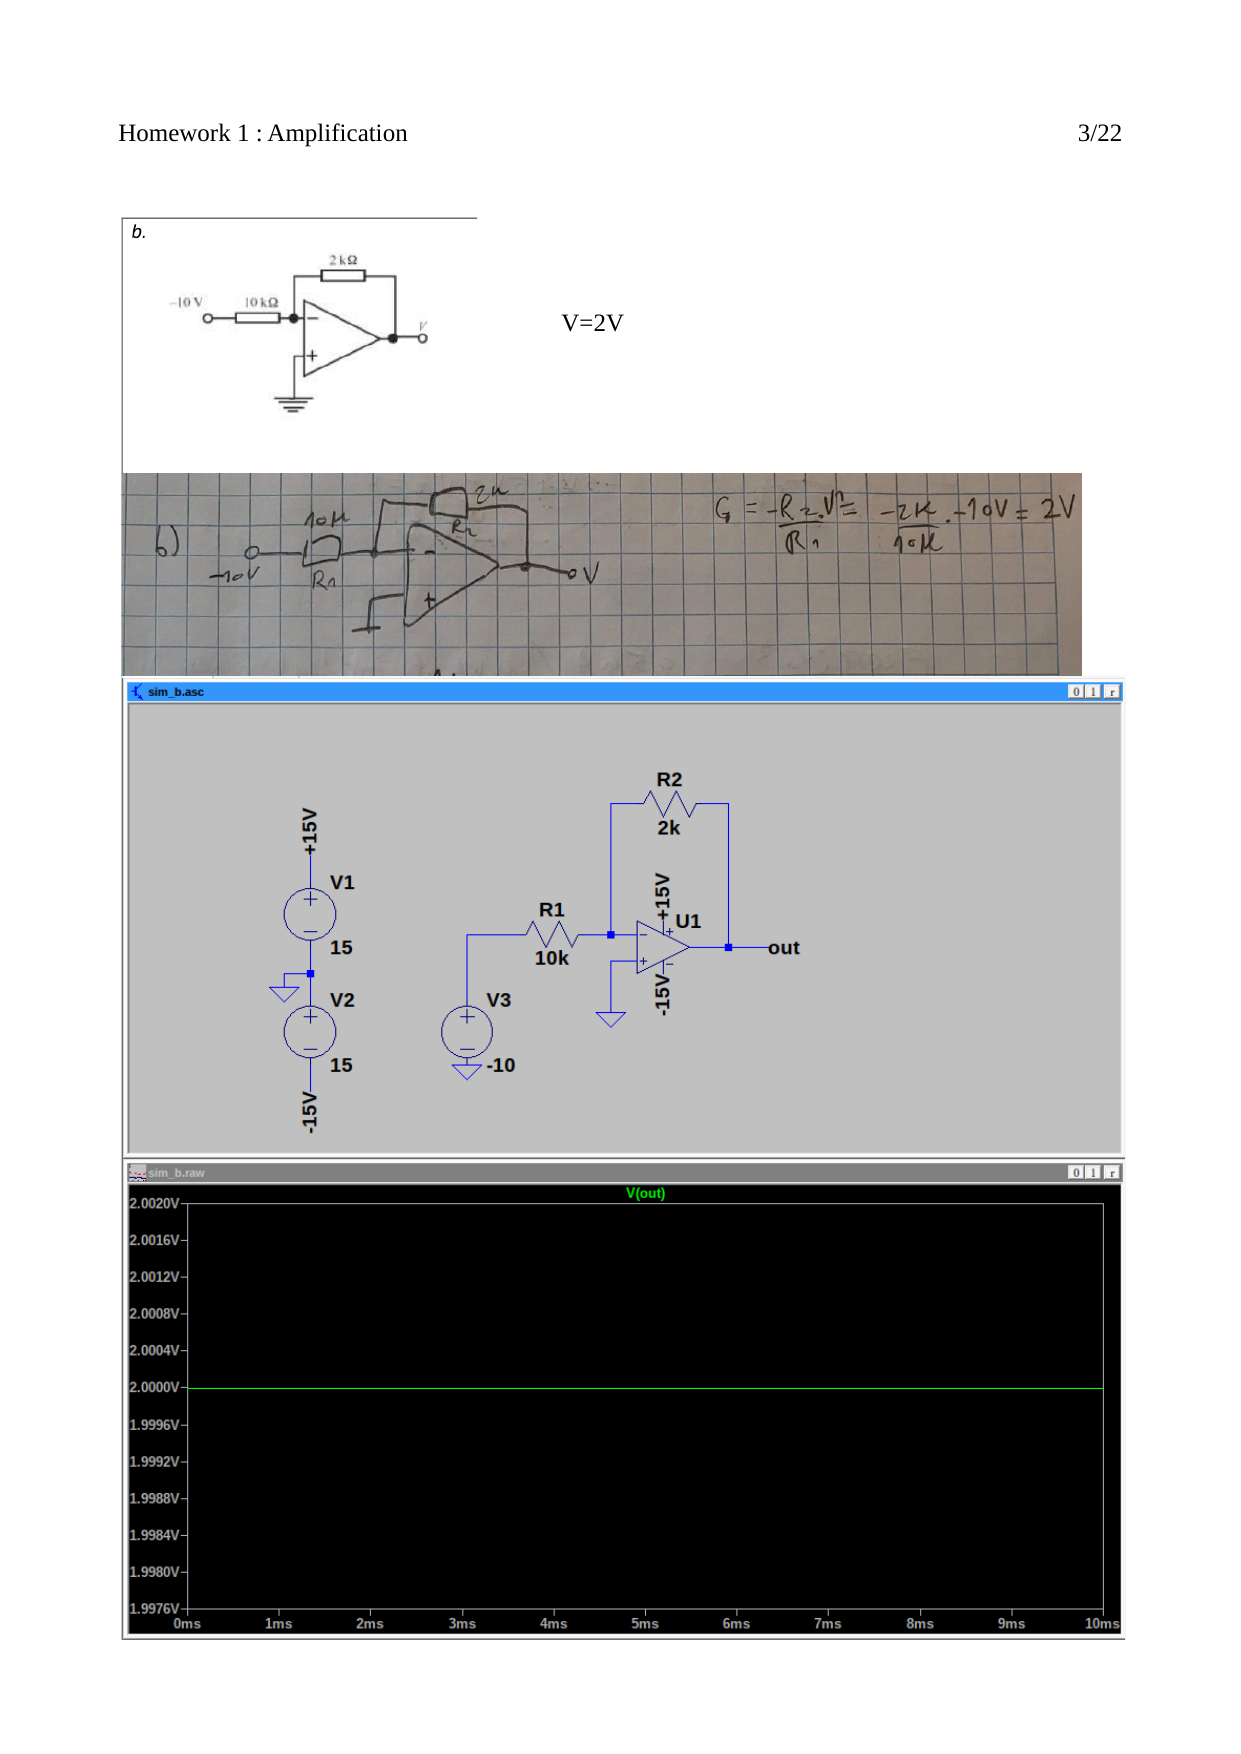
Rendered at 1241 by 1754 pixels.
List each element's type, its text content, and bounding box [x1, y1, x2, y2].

text V=2V [478, 308, 1122, 337]
picture [121, 217, 1126, 1640]
